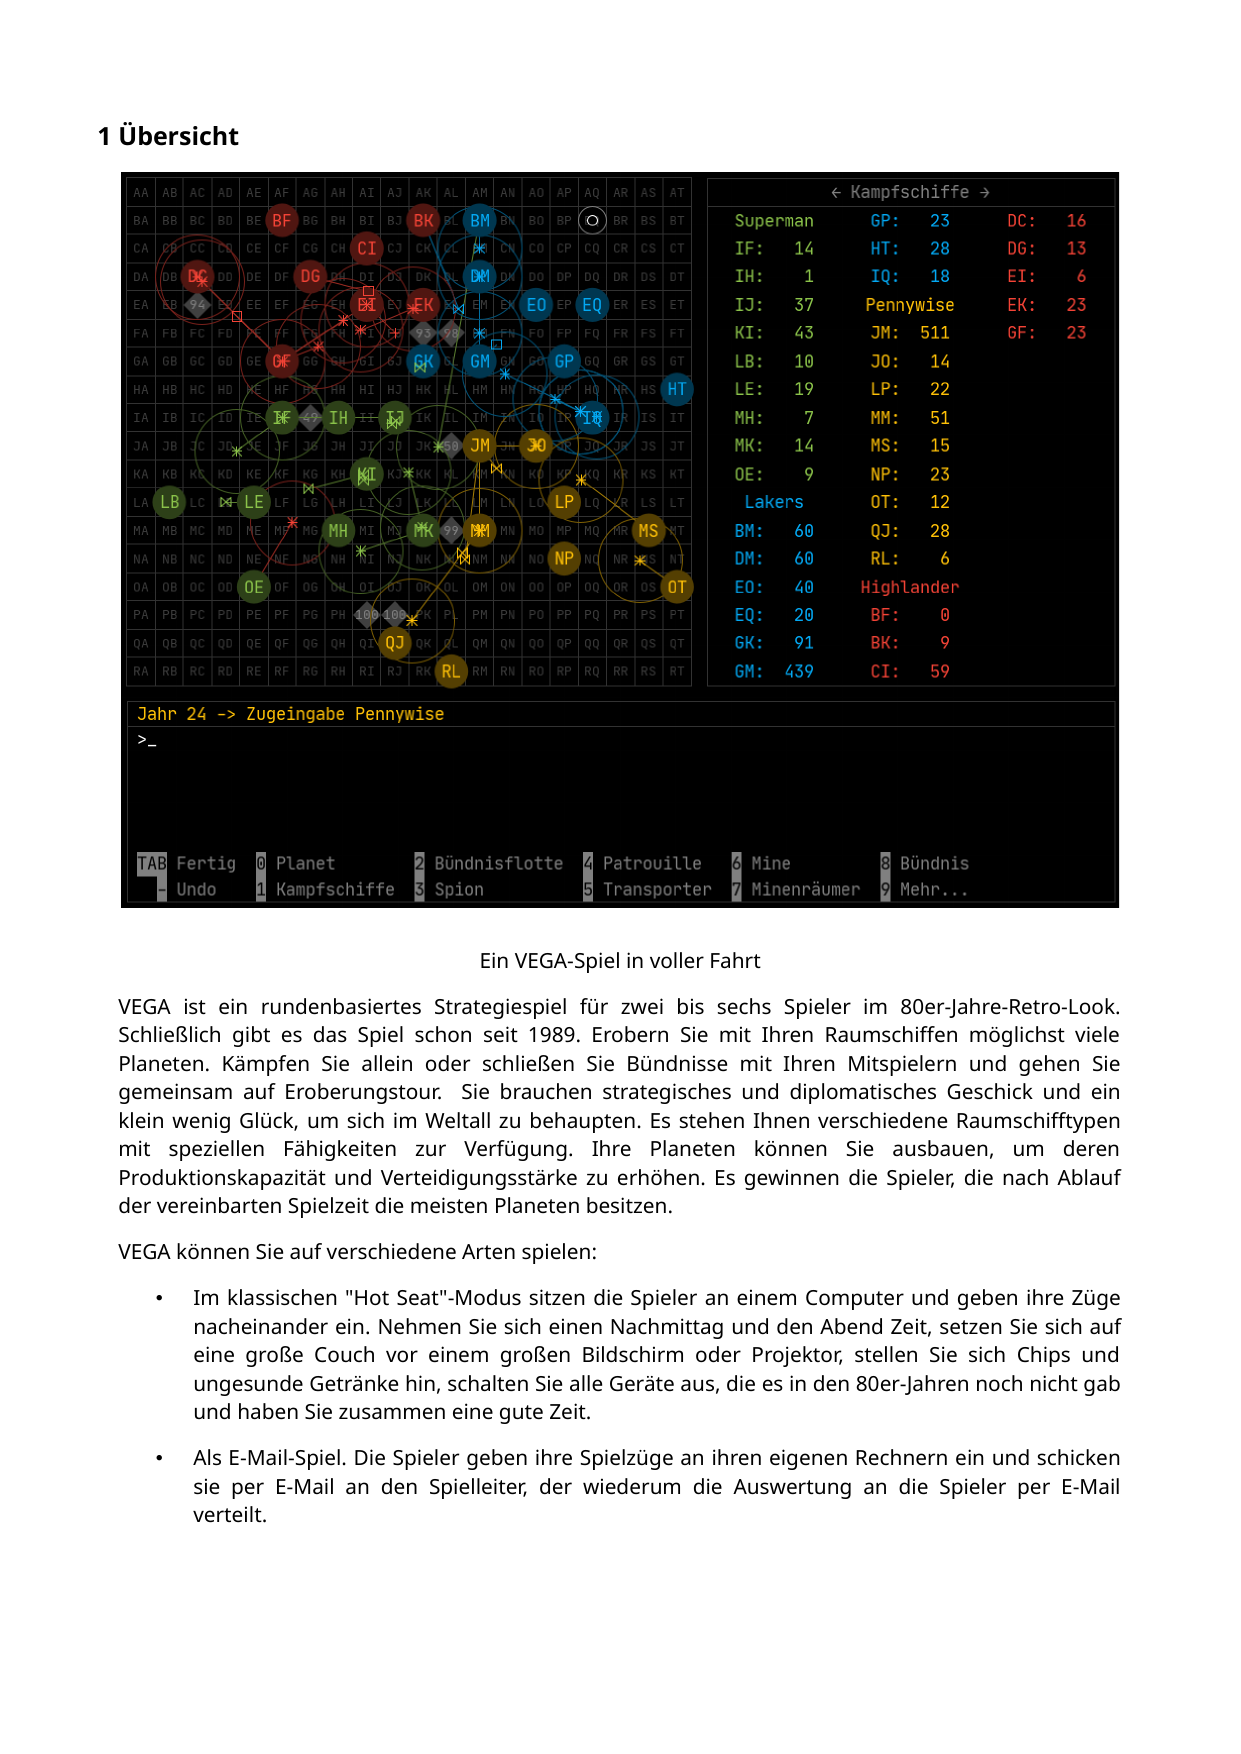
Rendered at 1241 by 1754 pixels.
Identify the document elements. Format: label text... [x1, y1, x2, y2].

picture [121, 172, 1120, 908]
text Ein VEGA-Spiel in voller Fahrt [118, 908, 1122, 974]
text VEGA können Sie auf verschiedene Arten spielen: [118, 1237, 1122, 1266]
list Als E-Mail-Spiel. Die Spieler geben ihre Spielzüge an ihren eigenen Rechnern ein und schicken sie per E-Mail an den Spielleiter, der wiederum die Auswertung an die Spieler per E-Mail verteilt. [156, 1443, 1122, 1529]
subtitle Übersicht [118, 118, 1122, 152]
text VEGA ist ein rundenbasiertes Strategiespiel für zwei bis sechs Spieler im 80er-Jahre-Retro-Look. Schließlich gibt es das Spiel schon seit 1989. Erobern Sie mit Ihren Raumschiffen möglichst viele Planeten. Kämpfen Sie allein oder schließen Sie Bündnisse mit Ihren Mitspielern und gehen Sie gemeinsam auf Eroberungstour. Sie brauchen strategisches und diplomatisches Geschick und ein klein wenig Glück, um sich im Weltall zu behaupten. Es stehen Ihnen verschiedene Raumschifftypen mit speziellen Fähigkeiten zur Verfügung. Ihre Planeten können Sie ausbauen, um deren Produktionskapazität und Verteidigungsstärke zu erhöhen. Es gewinnen die Spieler, die nach Ablauf der vereinbarten Spielzeit die meisten Planeten besitzen. [118, 992, 1122, 1220]
list Im klassischen "Hot Seat"-Modus sitzen die Spieler an einem Computer und geben ihre Züge nacheinander ein. Nehmen Sie sich einen Nachmittag und den Abend Zeit, setzen Sie sich auf eine große Couch vor einem großen Bildschirm oder Projektor, stellen Sie sich Chips und ungesunde Getränke hin, schalten Sie alle Geräte aus, die es in den 80er-Jahren noch nicht gab und haben Sie zusammen eine gute Zeit. [156, 1283, 1122, 1426]
